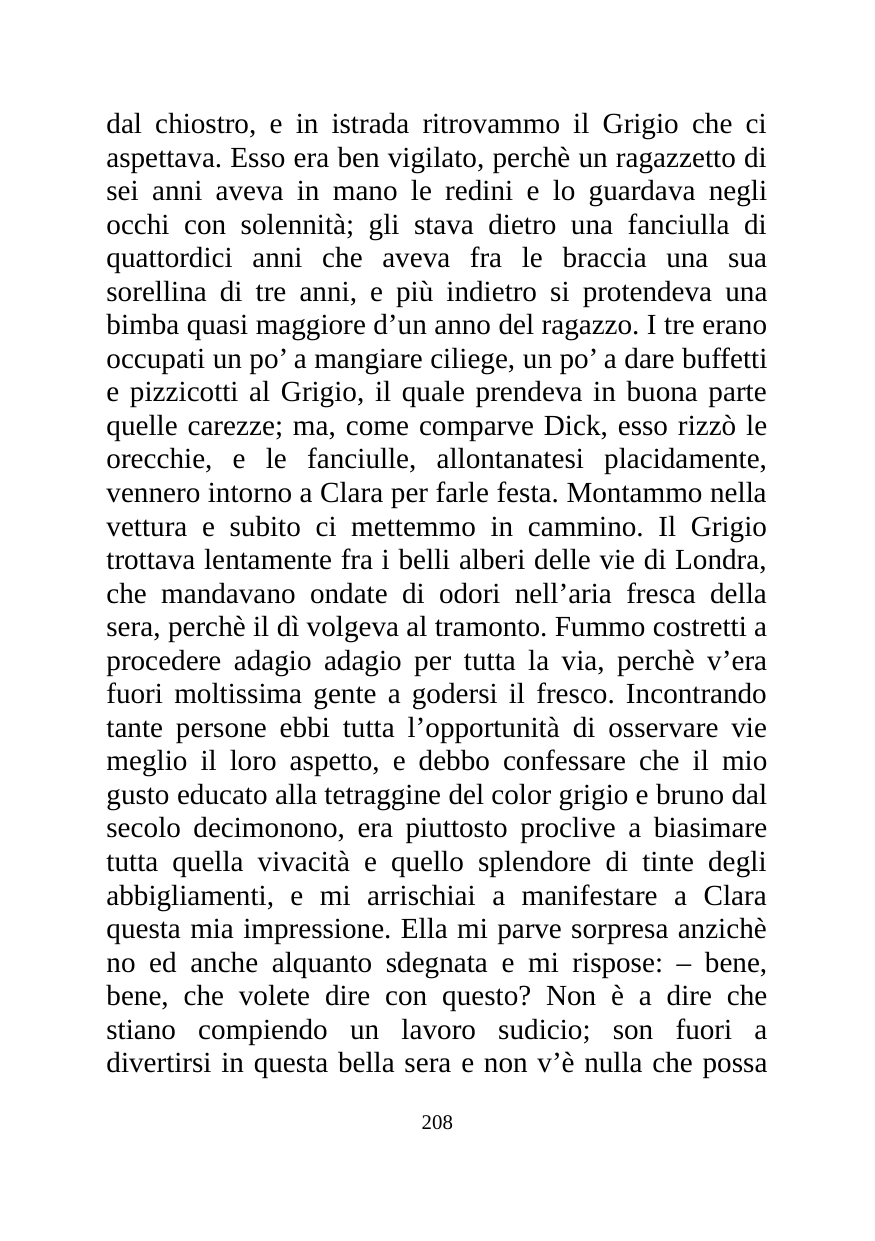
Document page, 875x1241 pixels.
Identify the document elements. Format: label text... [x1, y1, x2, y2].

text dal chiostro, e in istrada ritrovammo il Grigio che ci aspettava. Esso era ben vigilato, perchè un ragazzetto di sei anni aveva in mano le redini e lo guardava negli occhi con solennità; gli stava dietro una fanciulla di quattordici anni che aveva fra le braccia una sua sorellina di tre anni, e più indietro si protendeva una bimba quasi maggiore d’un anno del ragazzo. I tre erano occupati un po’ a mangiare ciliege, un po’ a dare buffetti e pizzicotti al Grigio, il quale prendeva in buona parte quelle carezze; ma, come comparve Dick, esso rizzò le orecchie, e le fanciulle, allontanatesi placidamente, vennero intorno a Clara per farle festa. Montammo nella vettura e subito ci mettemmo in cammino. Il Grigio trottava lentamente fra i belli alberi delle vie di Londra, che mandavano ondate di odori nell’aria fresca della sera, perchè il dì volgeva al tramonto. Fummo costretti a procedere adagio adagio per tutta la via, perchè v’era fuori moltissima gente a godersi il fresco. Incontrando tante persone ebbi tutta l’opportunità di osservare vie meglio il loro aspetto, e debbo confessare che il mio gusto educato alla tetraggine del color grigio e bruno dal secolo decimonono, era piuttosto proclive a biasimare tutta quella vivacità e quello splendore di tinte degli abbigliamenti, e mi arrischiai a manifestare a Clara questa mia impressione. Ella mi parve sorpresa anzichè no ed anche alquanto sdegnata e mi rispose: – bene, bene, che volete dire con questo? Non è a dire che stiano compiendo un lavoro sudicio; son fuori a divertirsi in questa bella sera e non v’è nulla che possa [106, 106, 768, 1079]
